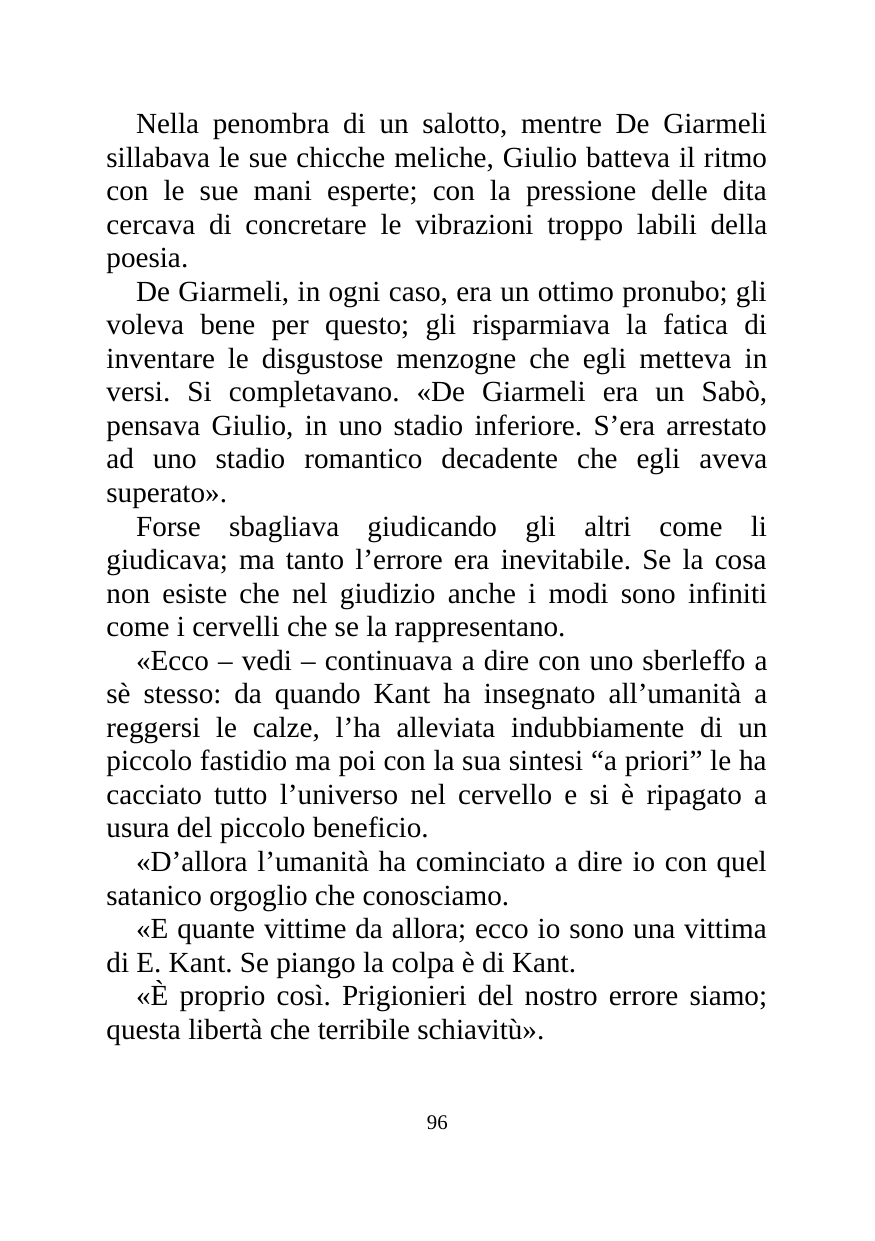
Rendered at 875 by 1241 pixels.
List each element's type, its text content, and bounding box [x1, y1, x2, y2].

text De Giarmeli, in ogni caso, era un ottimo pronubo; gli voleva bene per questo; gli risparmiava la fatica di inventare le disgustose menzogne che egli metteva in versi. Si completavano. «De Giarmeli era un Sabò, pensava Giulio, in uno stadio inferiore. S’era arrestato ad uno stadio romantico decadente che egli aveva superato». [106, 274, 768, 509]
text «D’allora l’umanità ha cominciato a dire io con quel satanico orgoglio che conosciamo. [106, 844, 768, 911]
text Nella penombra di un salotto, mentre De Giarmeli sillabava le sue chicche meliche, Giulio batteva il ritmo con le sue mani esperte; con la pressione delle dita cercava di concretare le vibrazioni troppo labili della poesia. [106, 106, 768, 274]
text «È proprio così. Prigionieri del nostro errore siamo; questa libertà che terribile schiavitù». [106, 978, 768, 1045]
text «E quante vittime da allora; ecco io sono una vittima di E. Kant. Se piango la colpa è di Kant. [106, 911, 768, 978]
text «Ecco – vedi – continuava a dire con uno sberleffo a sè stesso: da quando Kant ha insegnato all’umanità a reggersi le calze, l’ha alleviata indubbiamente di un piccolo fastidio ma poi con la sua sintesi “a priori” le ha cacciato tutto l’universo nel cervello e si è ripagato a usura del piccolo beneficio. [106, 643, 768, 844]
text Forse sbagliava giudicando gli altri come li giudicava; ma tanto l’errore era inevitabile. Se la cosa non esiste che nel giudizio anche i modi sono infiniti come i cervelli che se la rappresentano. [106, 509, 768, 643]
